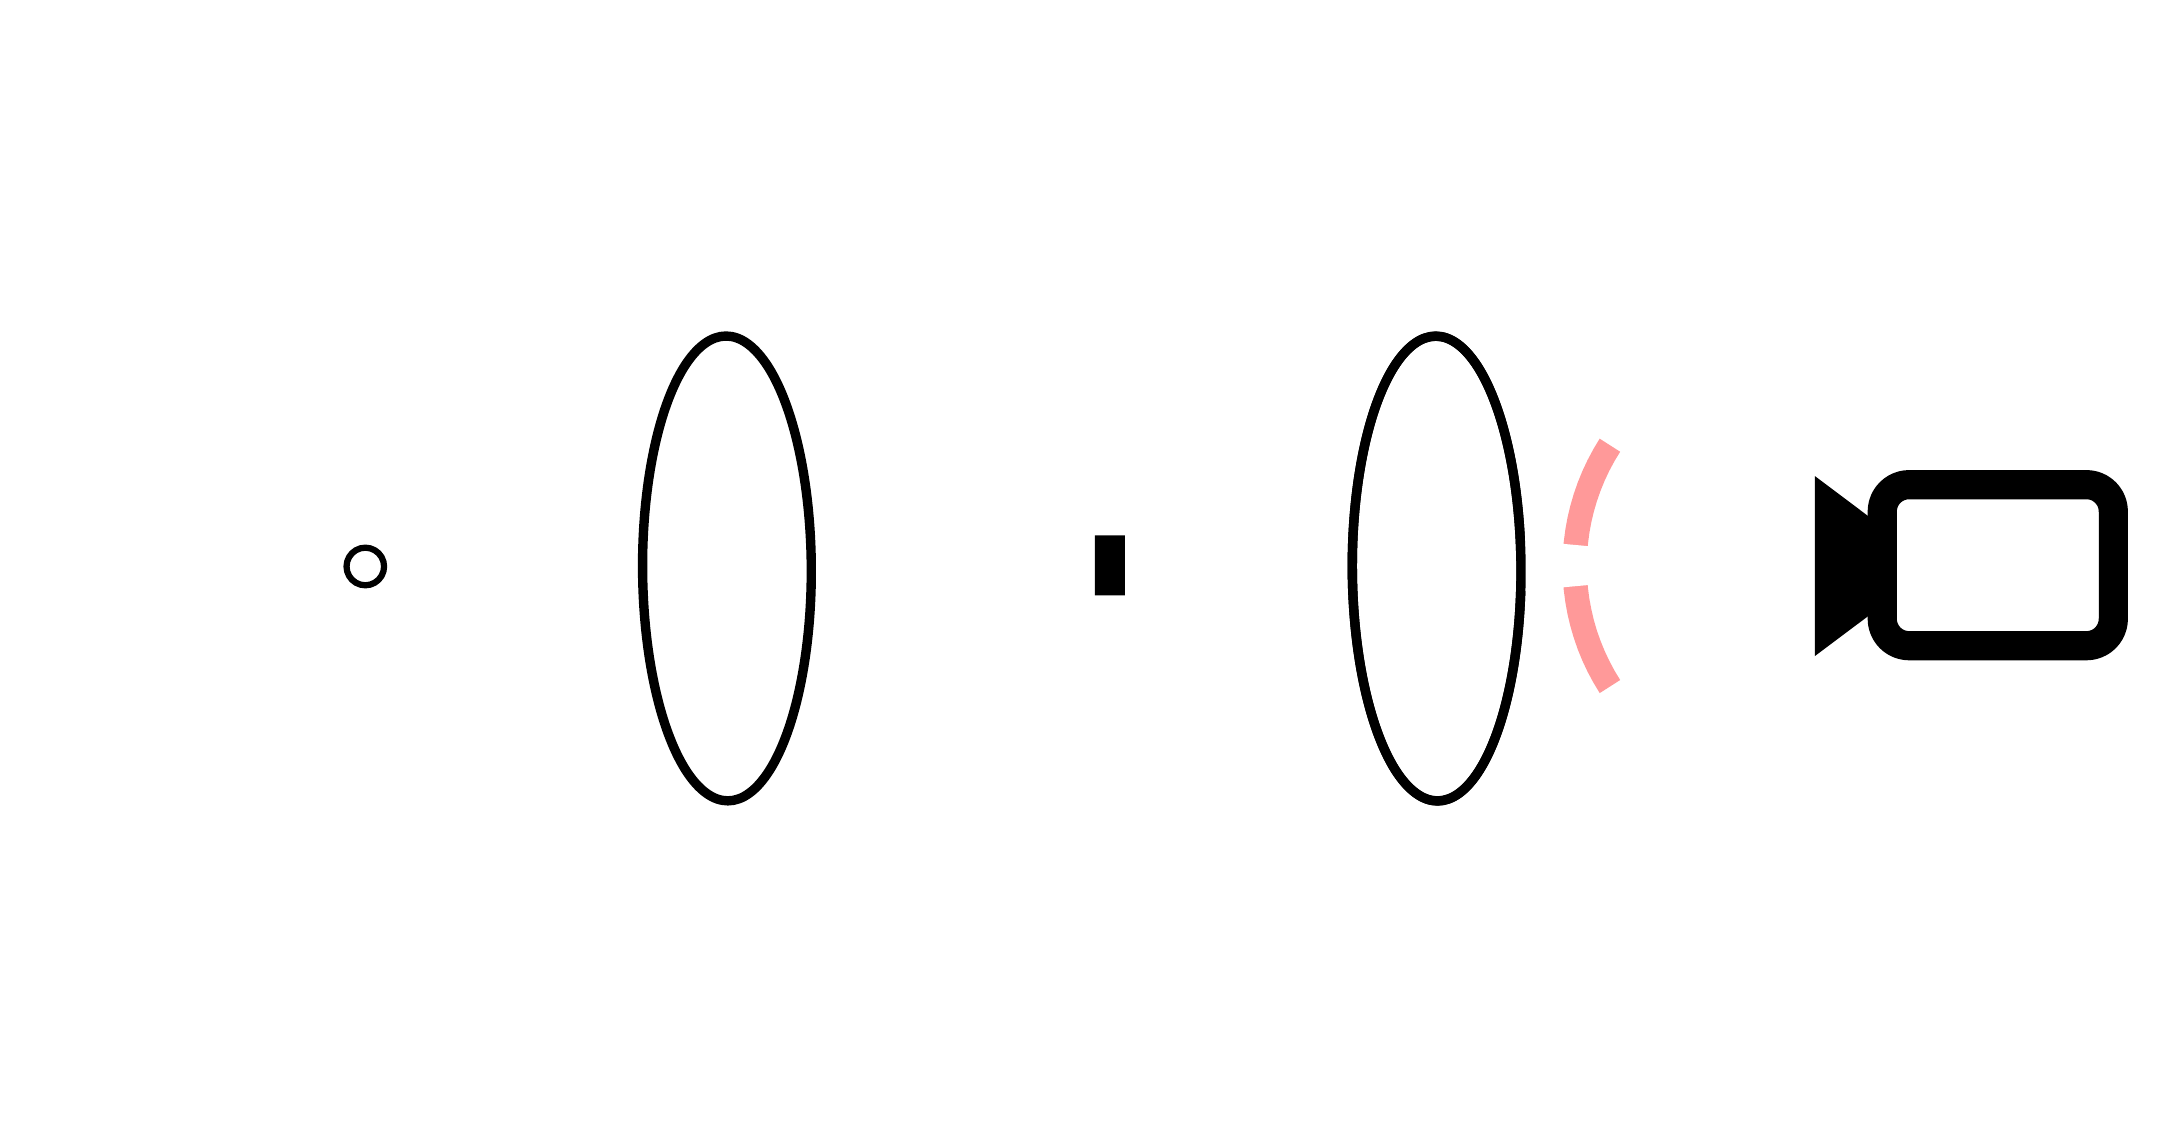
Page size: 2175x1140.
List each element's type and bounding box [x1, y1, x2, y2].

text_box [1526, 438, 1800, 694]
text_box [1094, 535, 1125, 596]
text_box [1882, 484, 2114, 646]
text_box [1814, 476, 1875, 657]
text_box [642, 336, 812, 801]
text_box [1357, 341, 1516, 796]
